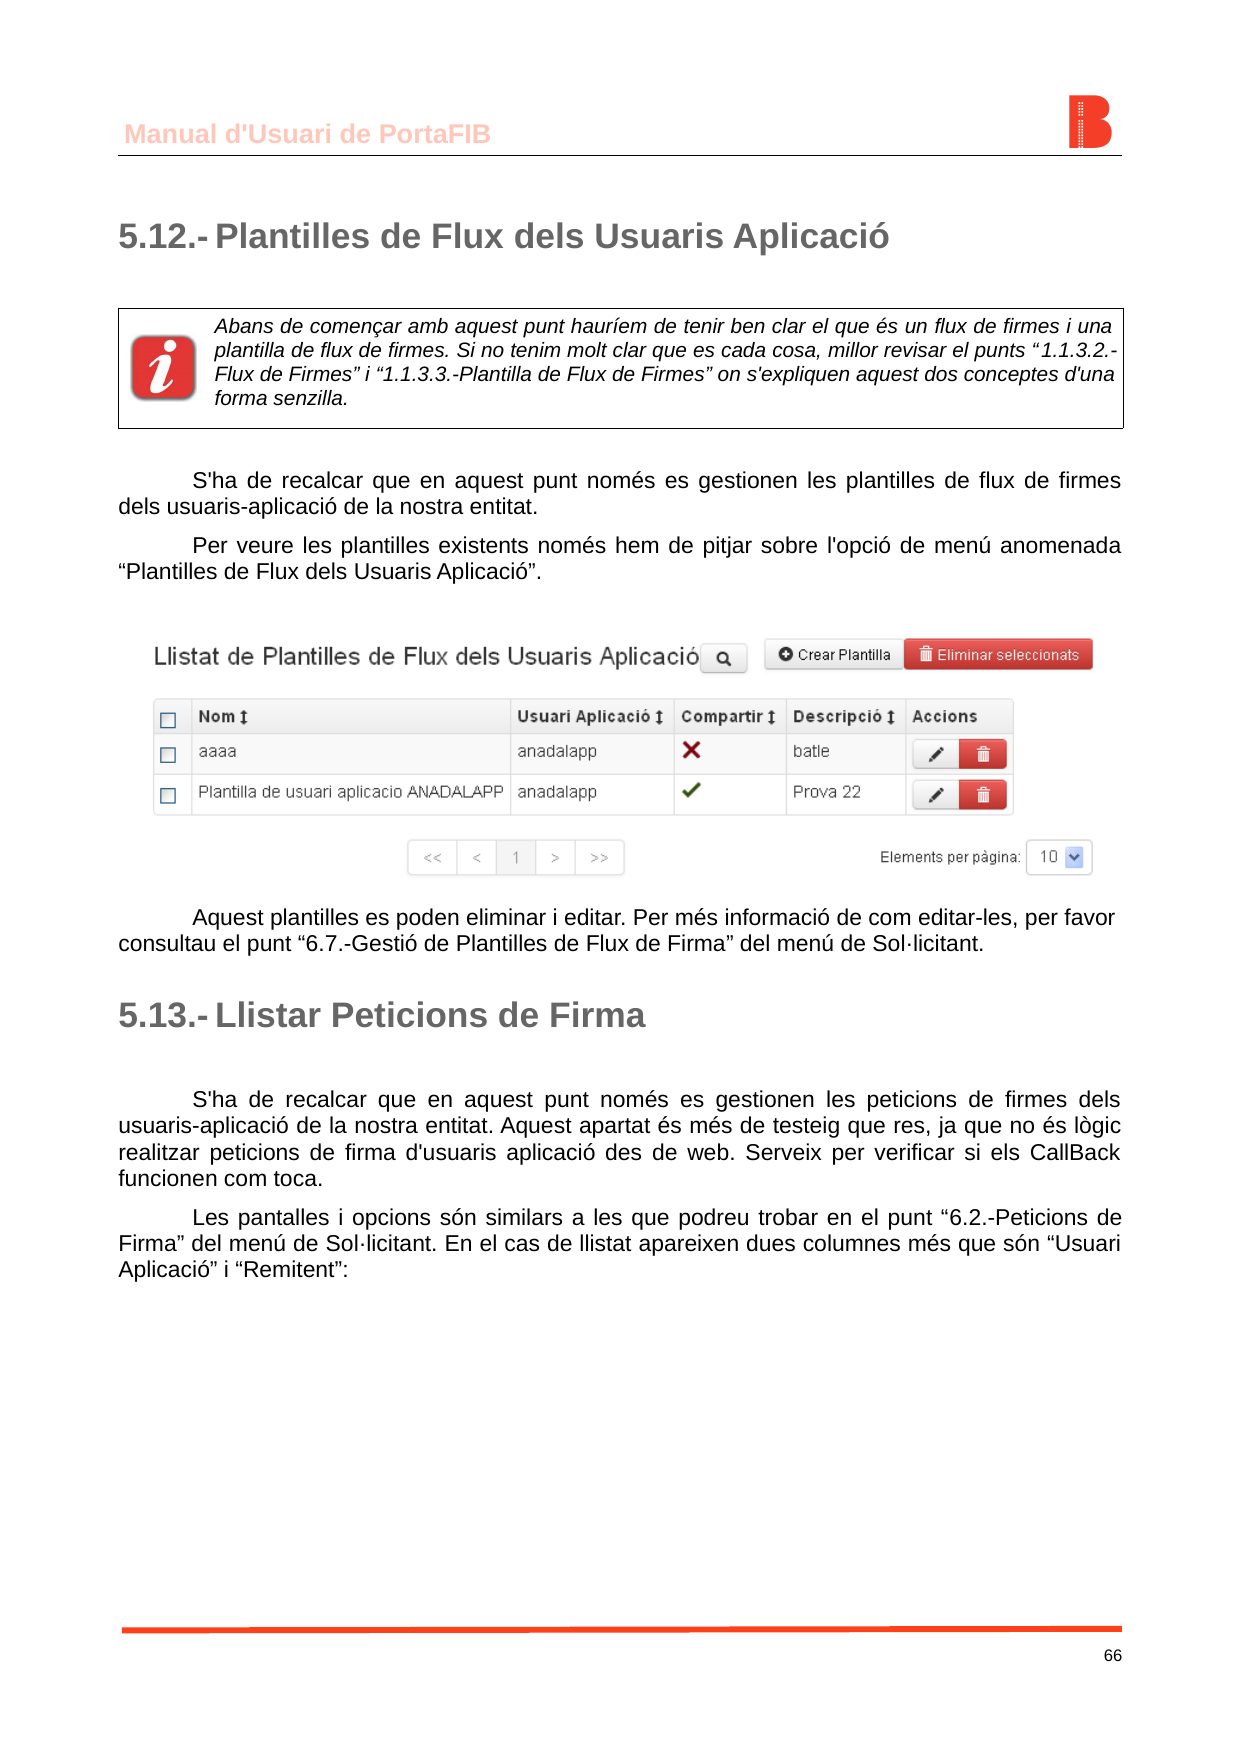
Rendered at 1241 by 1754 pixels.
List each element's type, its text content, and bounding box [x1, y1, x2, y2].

text S'ha de recalcar que en aquest punt només es gestionen les peticions de firmes dels usuaris-aplicació de la nostra entitat. Aquest apartat és més de testeig que res, ja que no és lògic realitzar peticions de firma d'usuaris aplicació des de web. Serveix per verificar si els CallBack funcionen com toca. [118, 1086, 1122, 1191]
text S'ha de recalcar que en aquest punt només es gestionen les plantilles de flux de firmes dels usuaris-aplicació de la nostra entitat. [118, 467, 1122, 519]
picture [1063, 94, 1117, 150]
table_header Abans de començar amb aquest punt hauríem de tenir ben clar el que és un flux de firmes i una plantilla de flux de firmes. Si no tenim molt clar que es cada cosa, millor revisar el punts “1.1.3.2.-Flux de Firmes” i “1.1.3.3.-Plantilla de Flux de Firmes” on s'expliquen aquest dos conceptes d'una forma senzilla. [209, 309, 1123, 428]
text Aquest plantilles es poden eliminar i editar. Per més informació de com editar-les, per favor consultau el punt “6.7.-Gestió de Plantilles de Flux de Firma” del menú de Sol·licitant. [118, 903, 1122, 956]
picture [141, 636, 1100, 891]
subtitle Llistar Peticions de Firma [118, 994, 1122, 1034]
table_header [119, 309, 209, 428]
text Les pantalles i opcions són similars a les que podreu trobar en el punt “6.2.-Peticions de Firma” del menú de Sol·licitant. En el cas de llistat apareixen dues columnes més que són “Usuari Aplicació” i “Remitent”: [118, 1204, 1122, 1283]
picture [129, 334, 198, 402]
subtitle Plantilles de Flux dels Usuaris Aplicació [118, 216, 1122, 256]
text Per veure les plantilles existents només hem de pitjar sobre l'opció de menú anomenada “Plantilles de Flux dels Usuaris Aplicació”. [118, 532, 1122, 584]
